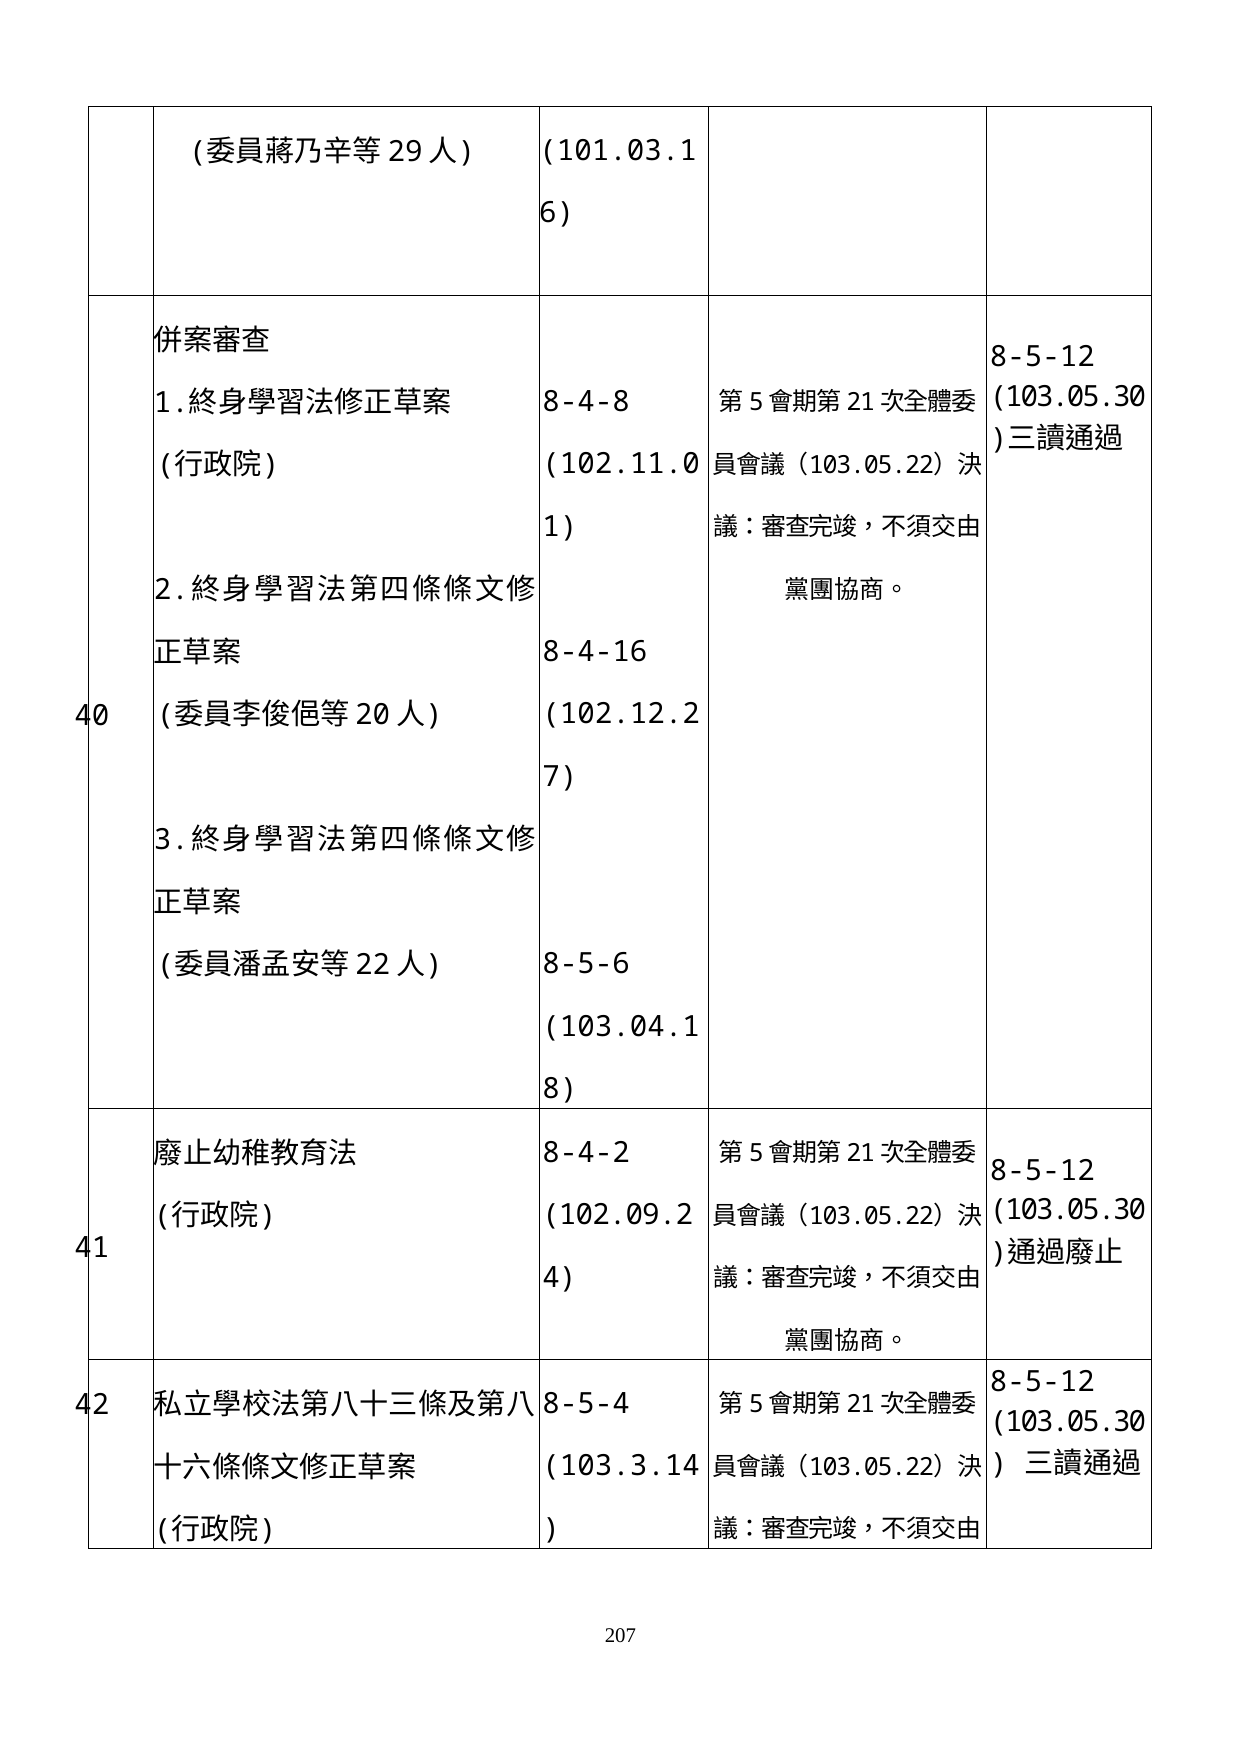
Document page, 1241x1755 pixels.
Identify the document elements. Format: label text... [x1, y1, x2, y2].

table_cell 第5會期第21次全體委員會議（103.05.22）決議：審查完竣，不須交由黨團協商。 [709, 1109, 986, 1359]
table_cell [89, 1360, 153, 1548]
table_cell 8-4-2 (102.09.24) [540, 1109, 708, 1359]
table_cell 8-5-12 (103.05.30) 三讀通過 [987, 1360, 1151, 1548]
table_cell 私立學校法第八十三條及第八十六條條文修正草案 (行政院) [154, 1360, 539, 1548]
table_cell [89, 107, 153, 294]
table_cell [89, 296, 153, 1108]
table_cell 8-5-4 (103.3.14) [540, 1360, 708, 1548]
table_cell 8-4-8 (102.11.01) 8-4-16 (102.12.27) 8-5-6 (103.04.18) [540, 296, 708, 1108]
table_cell [709, 107, 986, 294]
table_cell (101.03.16) [540, 107, 708, 294]
table_cell 廢止幼稚教育法 (行政院) [154, 1109, 539, 1359]
table_cell 併案審查 1.終身學習法修正草案 (行政院) 2.終身學習法第四條條文修正草案 (委員李俊俋等20人) 3.終身學習法第四條條文修正草案 (委員潘孟安等22人) [154, 296, 539, 1108]
table_cell 第5會期第21次全體委員會議（103.05.22）決議：審查完竣，不須交由黨團協商。 [709, 296, 986, 1108]
table_cell [89, 1109, 153, 1359]
table_cell 8-5-12 (103.05.30)三讀通過 [987, 296, 1151, 1108]
table_cell 8-5-12 (103.05.30)通過廢止 [987, 1109, 1151, 1359]
table_cell [987, 107, 1151, 294]
table_cell 第5會期第21次全體委員會議（103.05.22）決議：審查完竣，不須交由 [709, 1360, 986, 1548]
table_cell (委員蔣乃辛等29人) [154, 107, 539, 294]
